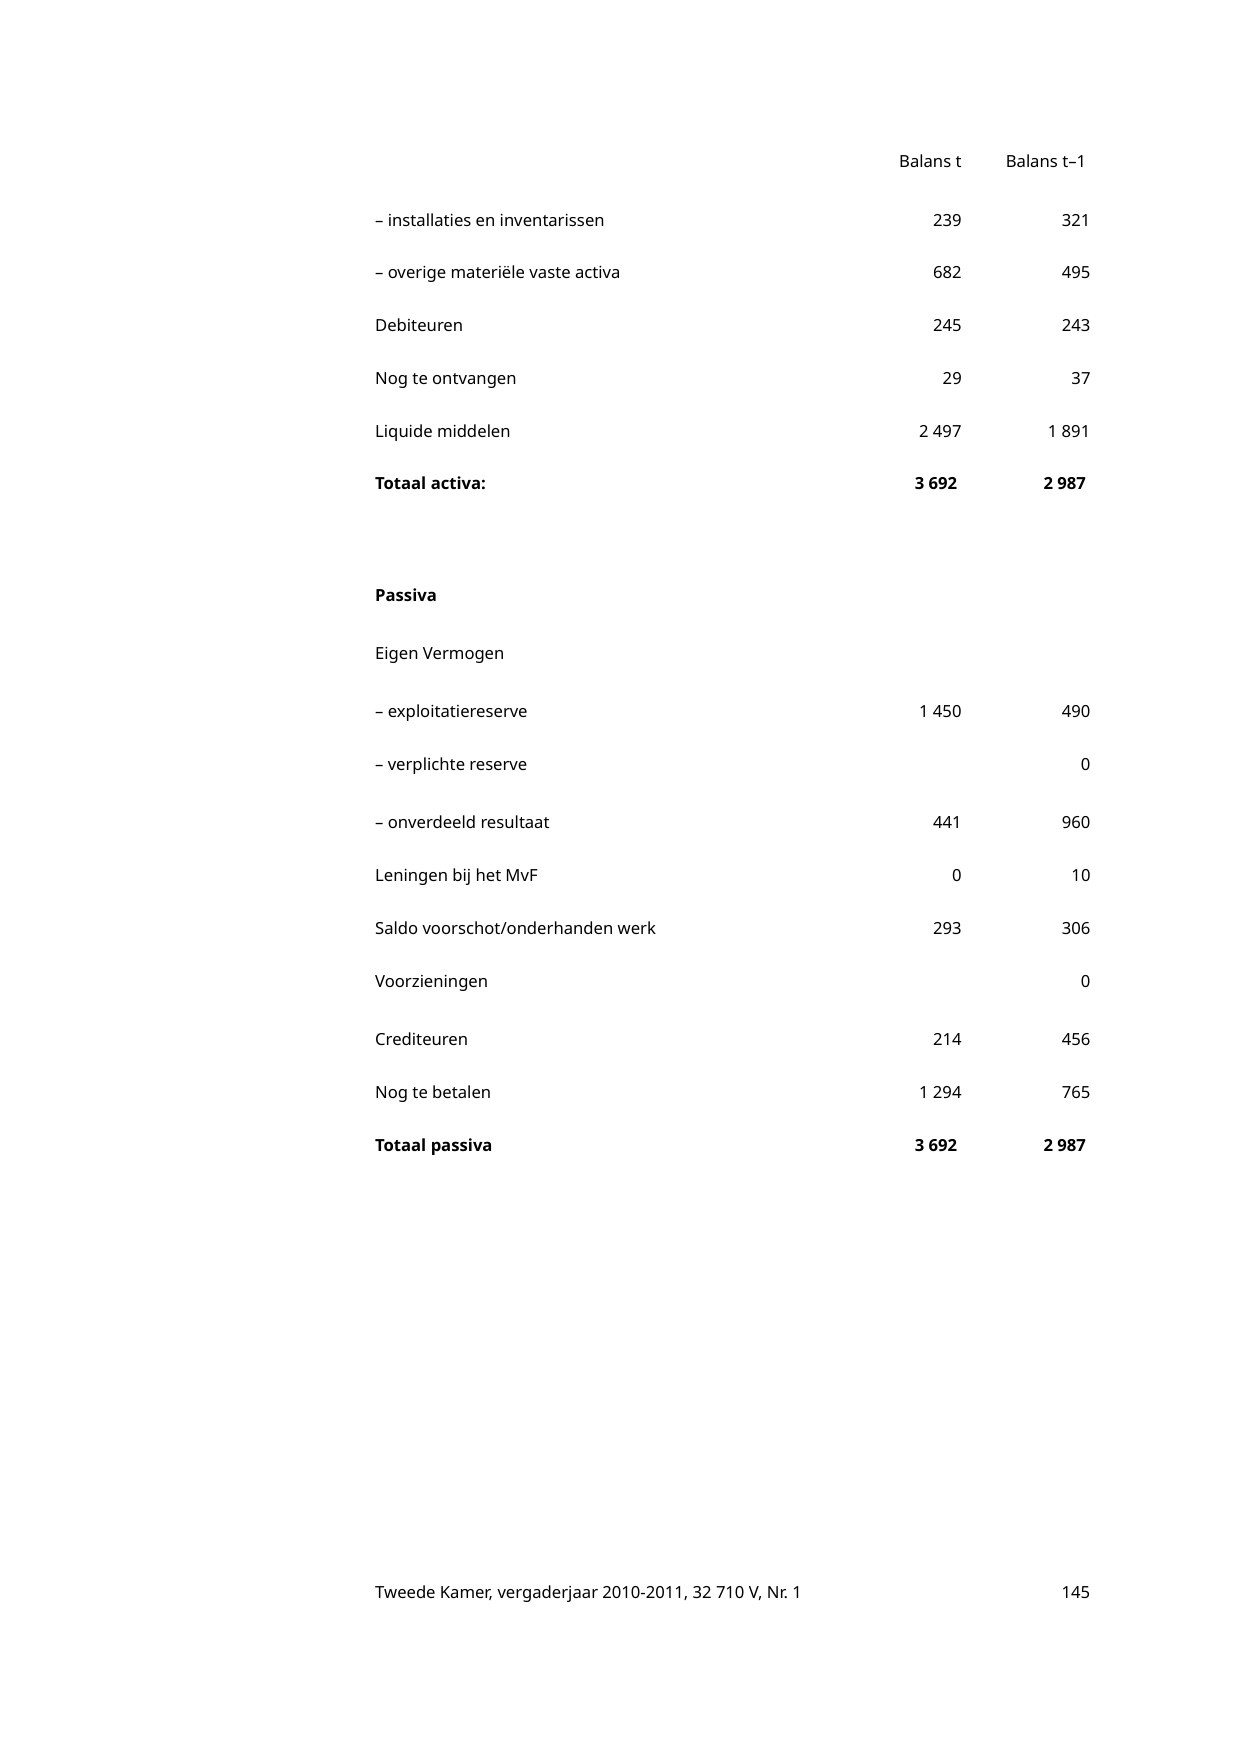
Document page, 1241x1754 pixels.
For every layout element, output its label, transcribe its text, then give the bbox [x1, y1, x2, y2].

table_cell Crediteuren [375, 1028, 833, 1080]
table_cell 0 [961, 753, 1090, 811]
table_cell 243 [961, 314, 1090, 367]
table_cell Debiteuren [375, 314, 833, 367]
table_cell 1 294 [833, 1080, 961, 1133]
table_cell Nog te betalen [375, 1080, 833, 1133]
table_cell [833, 525, 961, 583]
table_cell – verplichte reserve [375, 753, 833, 811]
table_cell 2 987 [961, 472, 1090, 525]
table_cell Totaal passiva [375, 1133, 833, 1186]
table_cell Voorzieningen [375, 969, 833, 1028]
table_cell 960 [961, 811, 1090, 864]
table_cell Nog te ontvangen [375, 367, 833, 419]
table_cell 245 [833, 314, 961, 367]
table_cell 490 [961, 700, 1090, 753]
table_cell 2 987 [961, 1133, 1090, 1186]
table_cell [961, 583, 1090, 642]
table_cell [833, 583, 961, 642]
table_cell 682 [833, 261, 961, 314]
table_cell [833, 642, 961, 700]
table_cell Leningen bij het MvF [375, 864, 833, 917]
table_header [375, 150, 833, 208]
table_cell 765 [961, 1080, 1090, 1133]
table_cell 1 450 [833, 700, 961, 753]
table_cell – onverdeeld resultaat [375, 811, 833, 864]
table_cell 0 [961, 969, 1090, 1028]
table_cell 239 [833, 209, 961, 261]
table_cell – exploitatiereserve [375, 700, 833, 753]
table_cell 1 891 [961, 419, 1090, 472]
table_cell [961, 525, 1090, 583]
table_cell 441 [833, 811, 961, 864]
table_cell Eigen Vermogen [375, 642, 833, 700]
table_cell [961, 642, 1090, 700]
table_cell 321 [961, 209, 1090, 261]
table_cell 0 [833, 864, 961, 917]
table_cell 10 [961, 864, 1090, 917]
table_cell 214 [833, 1028, 961, 1080]
table_cell 29 [833, 367, 961, 419]
table_cell [375, 525, 833, 583]
table_cell [833, 753, 961, 811]
table_cell 2 497 [833, 419, 961, 472]
table_cell 3 692 [833, 1133, 961, 1186]
table_cell Liquide middelen [375, 419, 833, 472]
table_cell – installaties en inventarissen [375, 209, 833, 261]
table_cell – overige materiële vaste activa [375, 261, 833, 314]
table_cell Passiva [375, 583, 833, 642]
table_cell 456 [961, 1028, 1090, 1080]
table_cell 293 [833, 917, 961, 969]
table_cell Saldo voorschot/onderhanden werk [375, 917, 833, 969]
table_cell 37 [961, 367, 1090, 419]
table_header Balans t–1 [961, 150, 1090, 208]
table_cell [833, 969, 961, 1028]
table_cell 495 [961, 261, 1090, 314]
table_cell 306 [961, 917, 1090, 969]
table_cell Totaal activa: [375, 472, 833, 525]
table_cell 3 692 [833, 472, 961, 525]
table_header Balans t [833, 150, 961, 208]
